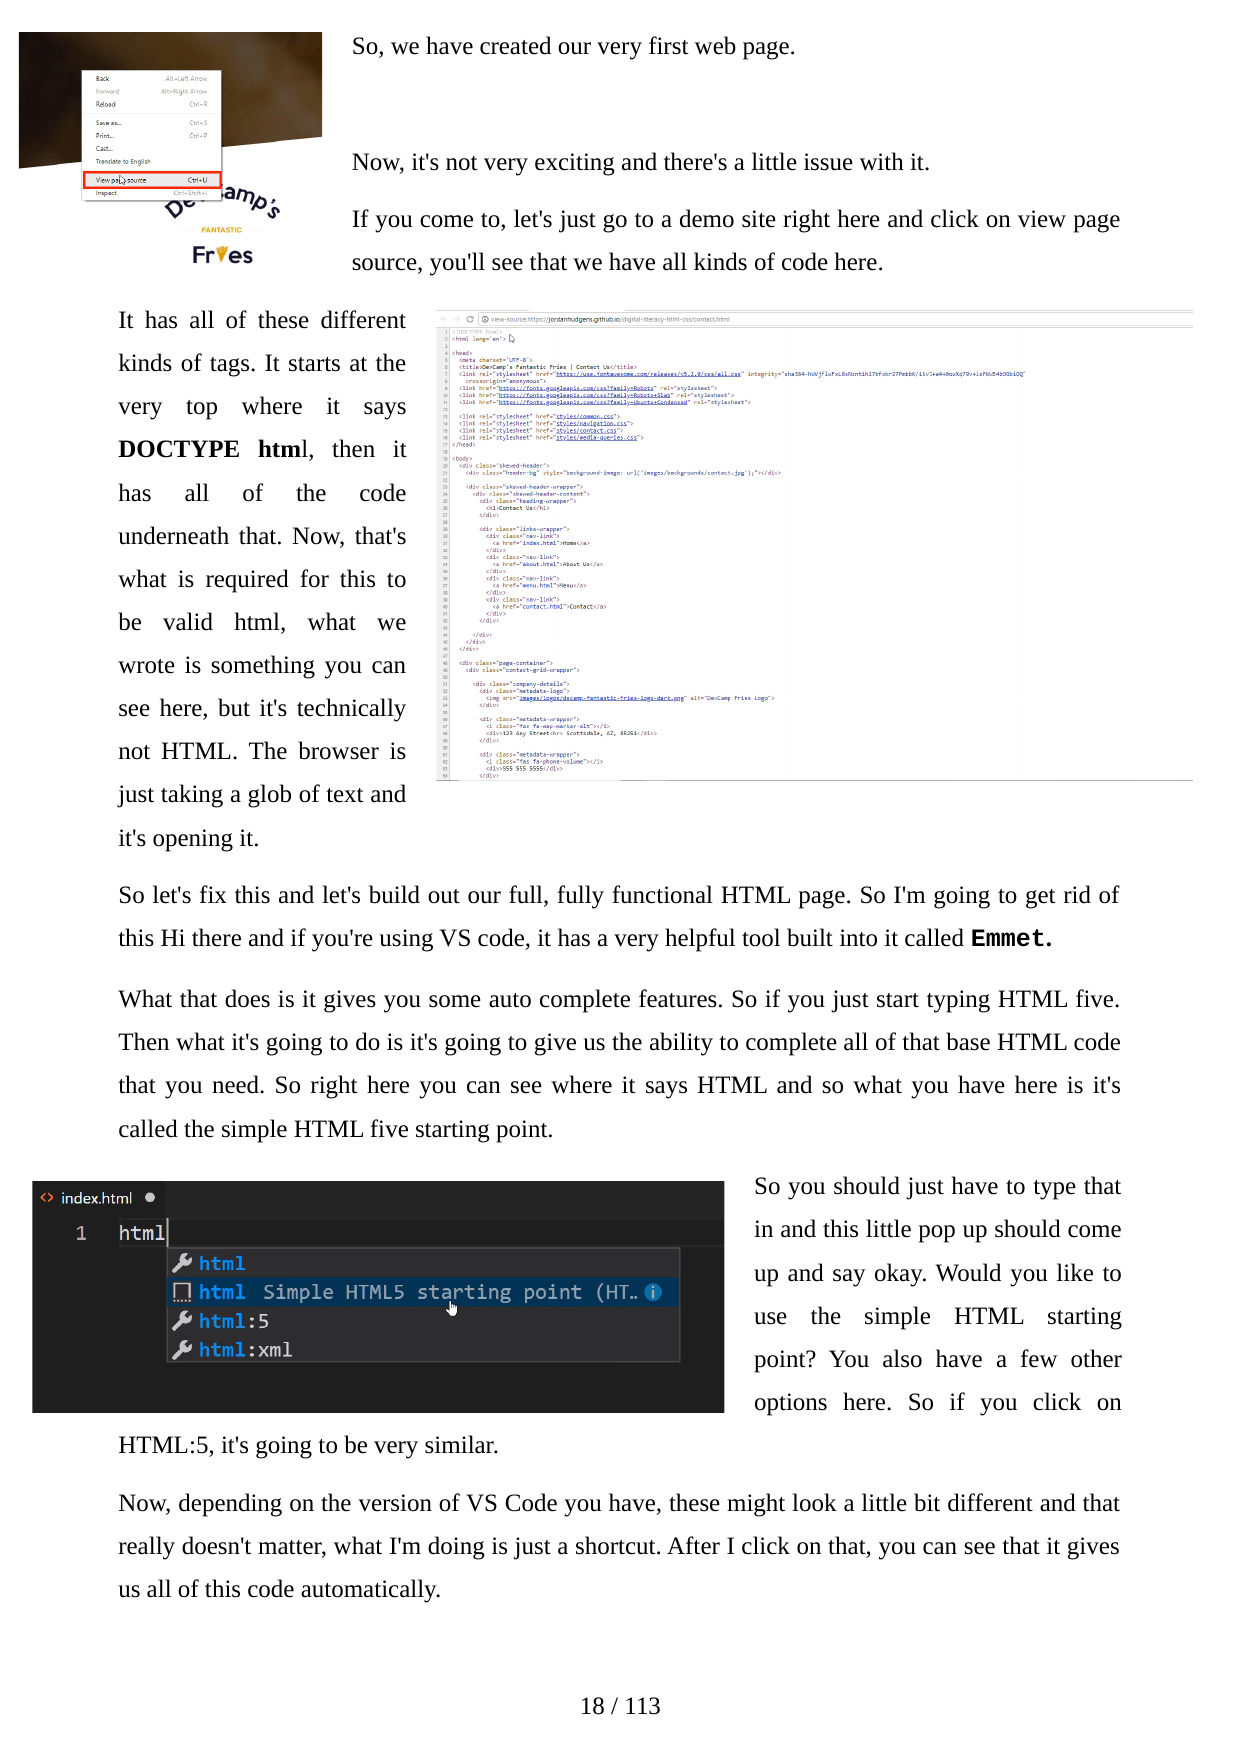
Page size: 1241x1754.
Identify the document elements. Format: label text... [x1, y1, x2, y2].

text It has all of these different kinds of tags. It starts at the very top where it says DOCTYPE html, then it has all of the code underneath that. Now, that's what is required for this to be valid html, what we wrote is something you can see here, but it's technically not HTML. The browser is just taking a glob of text and it's opening it. [118, 305, 1122, 851]
text Now, depending on the version of VS Code you have, these might look a little bit different and that really doesn't matter, what I'm doing is just a shortcut. After I click on that, you can see that it gives us all of this code automatically. [118, 1488, 1122, 1603]
text So let's fix this and let's build out our full, fully functional HTML page. So I'm going to get rid of this Hi there and if you're using VS code, it has a very helpful tool built into it called Emmet. [118, 880, 1122, 954]
text What that does is it gives you some auto complete features. So if you just start typing HTML five. Then what it's going to do is it's going to give us the ability to complete all of that base HTML code that you need. So right here you can see where it says HTML and so what you have here is it's called the simple HTML five starting point. [118, 984, 1122, 1142]
text So, we have created our very first web page. [118, 31, 1122, 60]
text So you should just have to type that in and this little pop up should come up and say okay. Would you like to use the simple HTML starting point? You also have a few other options here. So if you click on HTML:5, it's going to be very similar. [118, 1171, 1122, 1459]
text If you come to, let's just go to a demo site right here and click on view page source, you'll see that we have all kinds of code here. [323, 204, 1122, 276]
text Now, it's not very exciting and there's a little issue with it. [323, 147, 1122, 175]
picture [32, 1181, 725, 1413]
picture [18, 32, 323, 289]
picture [436, 310, 1193, 781]
